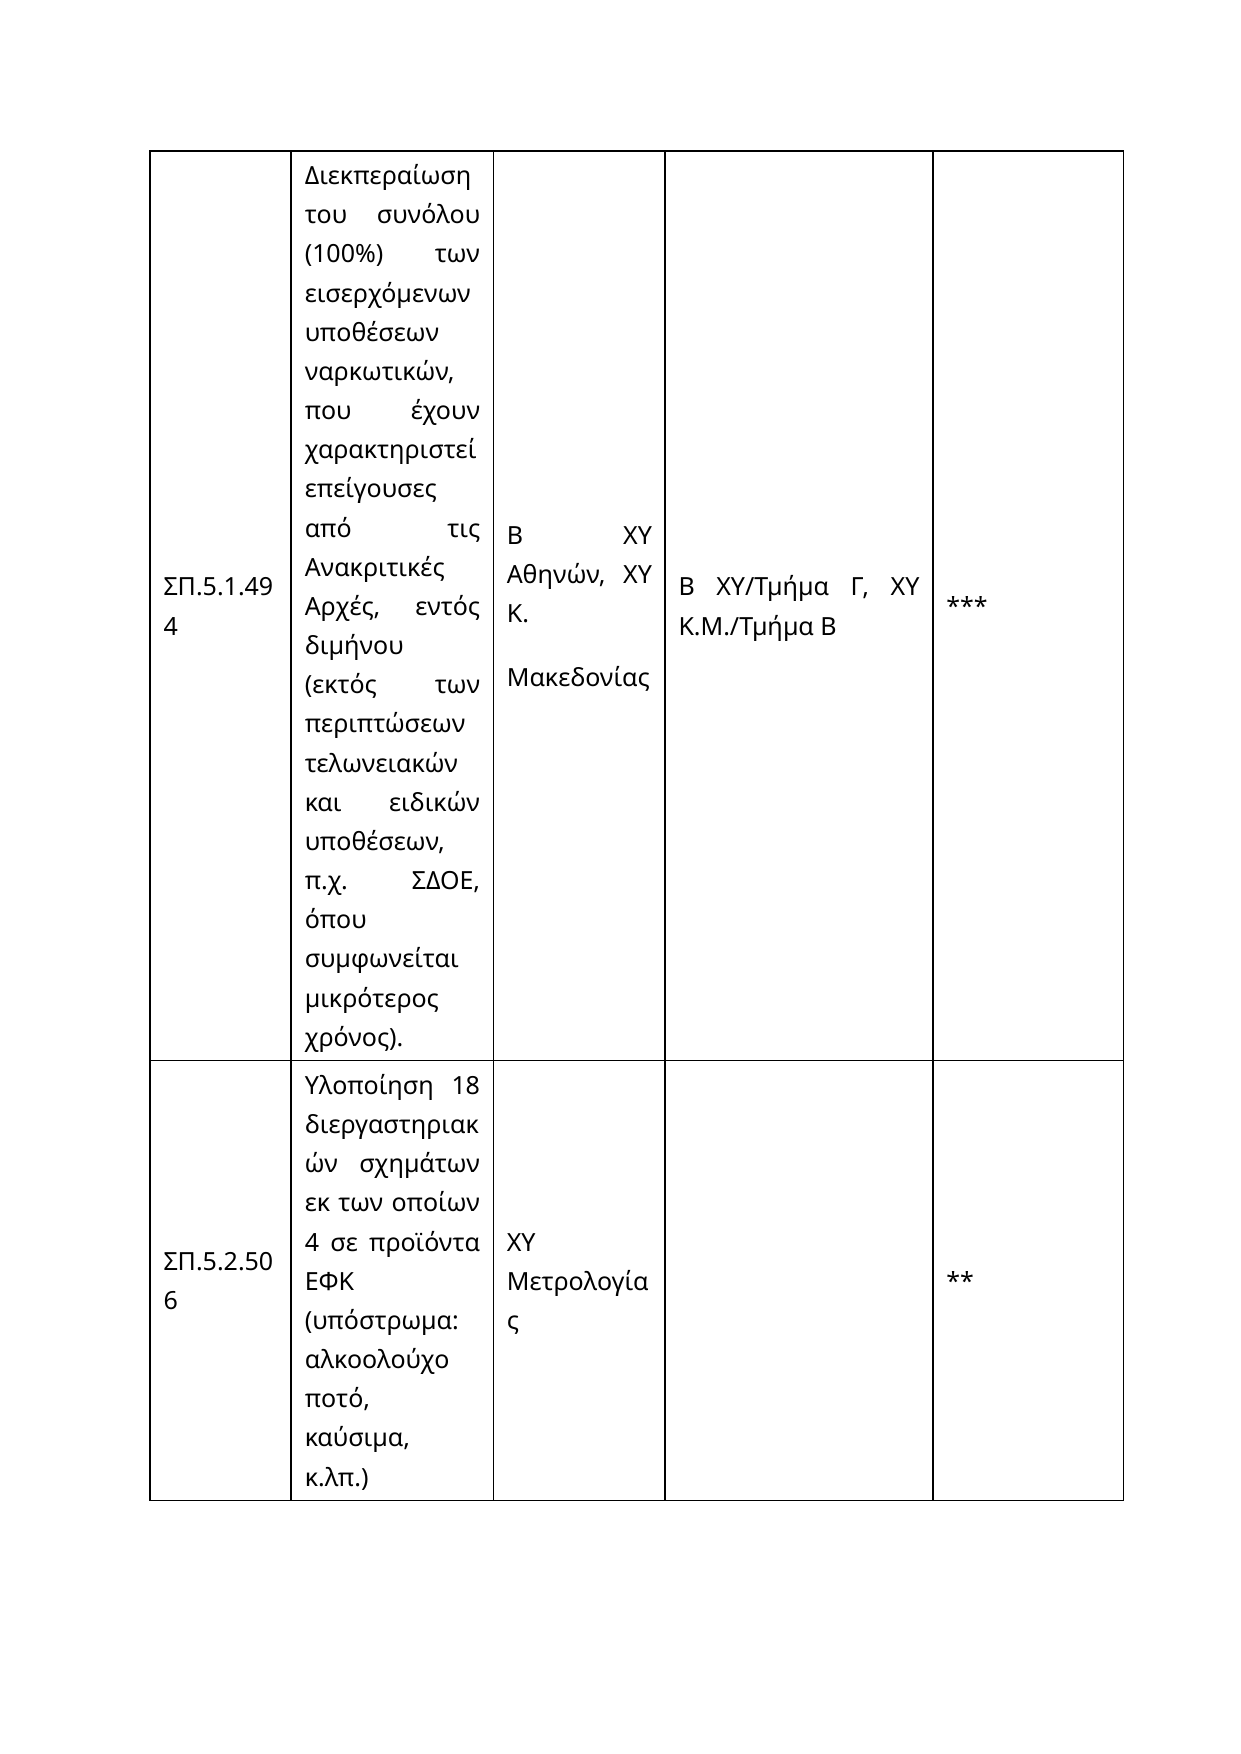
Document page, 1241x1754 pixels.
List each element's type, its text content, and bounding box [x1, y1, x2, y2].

table_cell Β ΧΥ Αθηνών, XY K. Μακεδονίας [494, 152, 664, 1060]
table_cell Β ΧΥ/Τμήμα Γ, ΧΥ Κ.Μ./Τμήμα Β [666, 152, 932, 1060]
table_cell *** [934, 152, 1123, 1060]
table_cell Διεκπεραίωση του συνόλου (100%) των εισερχόμενων υποθέσεων ναρκωτικών, που έχουν χαρακτηριστεί επείγουσες από τις Ανακριτικές Αρχές, εντός διμήνου (εκτός των περιπτώσεων τελωνειακών και ειδικών υποθέσεων, π.χ. ΣΔΟΕ, όπου συμφωνείται μικρότερος χρόνος). [292, 152, 493, 1060]
table_cell [666, 1061, 932, 1499]
table_cell ** [934, 1061, 1123, 1499]
table_cell ΣΠ.5.2.506 [151, 1061, 290, 1499]
table_cell ΣΠ.5.1.494 [151, 152, 290, 1060]
table_cell Υλοποίηση 18 διεργαστηριακών σχημάτων εκ των οποίων 4 σε προϊόντα ΕΦΚ (υπόστρωμα: αλκοολούχο ποτό, καύσιμα, κ.λπ.) [292, 1061, 493, 1499]
table_cell ΧΥ Μετρολογίας [494, 1061, 664, 1499]
